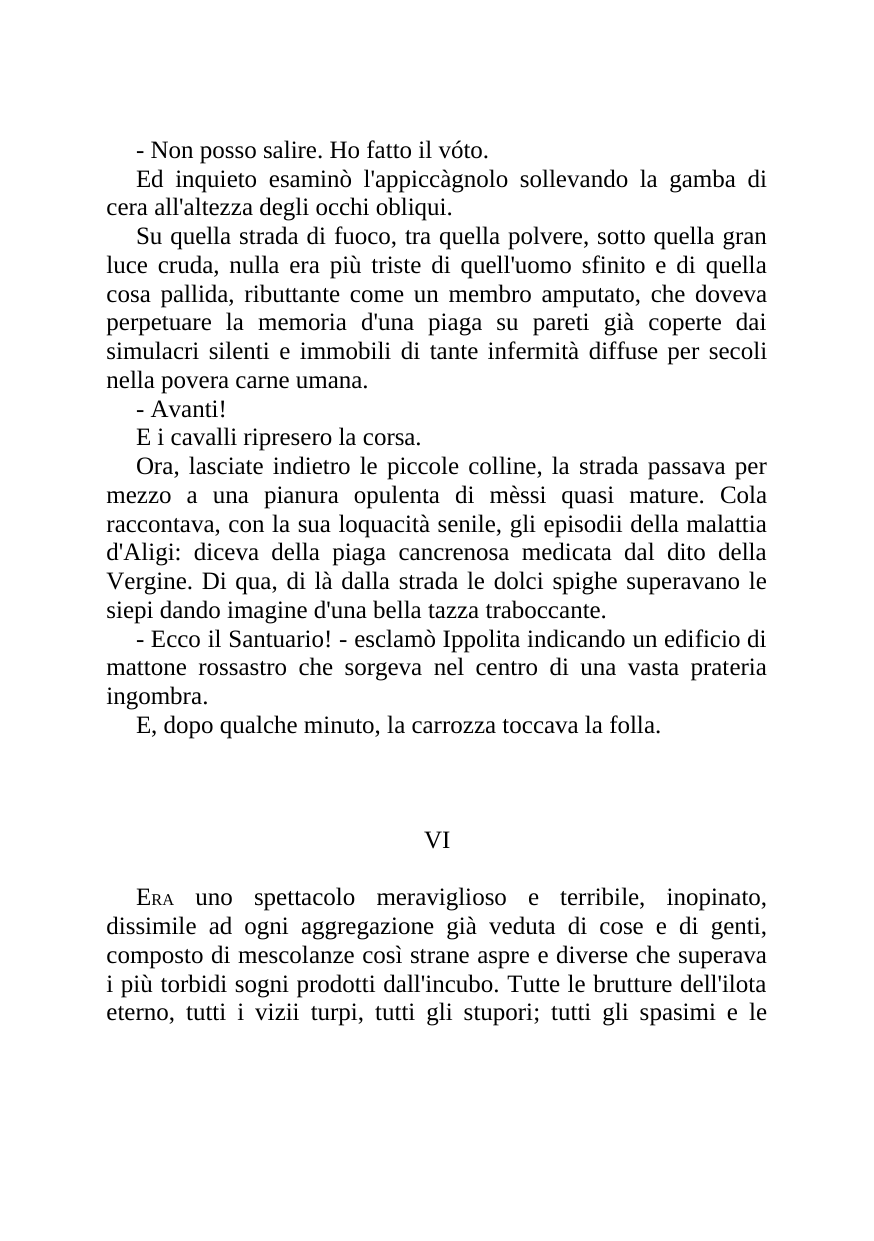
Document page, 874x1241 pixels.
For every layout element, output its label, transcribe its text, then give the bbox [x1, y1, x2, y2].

text E, dopo qualche minuto, la carrozza toccava la folla. [106, 710, 768, 739]
text - Ecco il Santuario! - esclamò Ippolita indicando un edificio di mattone rossastro che sorgeva nel centro di una vasta prateria ingombra. [106, 624, 768, 710]
text E i cavalli ripresero la corsa. [106, 422, 768, 451]
text Ora, lasciate indietro le piccole colline, la strada passava per mezzo a una pianura opulenta di mèssi quasi mature. Cola raccontava, con la sua loquacità senile, gli episodii della malattia d'Aligi: diceva della piaga cancrenosa medicata dal dito della Vergine. Di qua, di là dalla strada le dolci spighe superavano le siepi dando imagine d'una bella tazza traboccante. [106, 451, 768, 624]
text Su quella strada di fuoco, tra quella polvere, sotto quella gran luce cruda, nulla era più triste di quell'uomo sfinito e di quella cosa pallida, ributtante come un membro amputato, che doveva perpetuare la memoria d'una piaga su pareti già coperte dai simulacri silenti e immobili di tante infermità diffuse per secoli nella povera carne umana. [106, 221, 768, 394]
text VI [106, 825, 768, 854]
text - Non posso salire. Ho fatto il vóto. [106, 135, 768, 164]
text Era uno spettacolo meraviglioso e terribile, inopinato, dissimile ad ogni aggregazione già veduta di cose e di genti, composto di mescolanze così strane aspre e diverse che superava i più torbidi sogni prodotti dall'incubo. Tutte le brutture dell'ilota eterno, tutti i vizii turpi, tutti gli stupori; tutti gli spasimi e le [106, 882, 768, 1026]
text - Avanti! [106, 394, 768, 422]
text Ed inquieto esaminò l'appiccàgnolo sollevando la gamba di cera all'altezza degli occhi obliqui. [106, 164, 768, 221]
